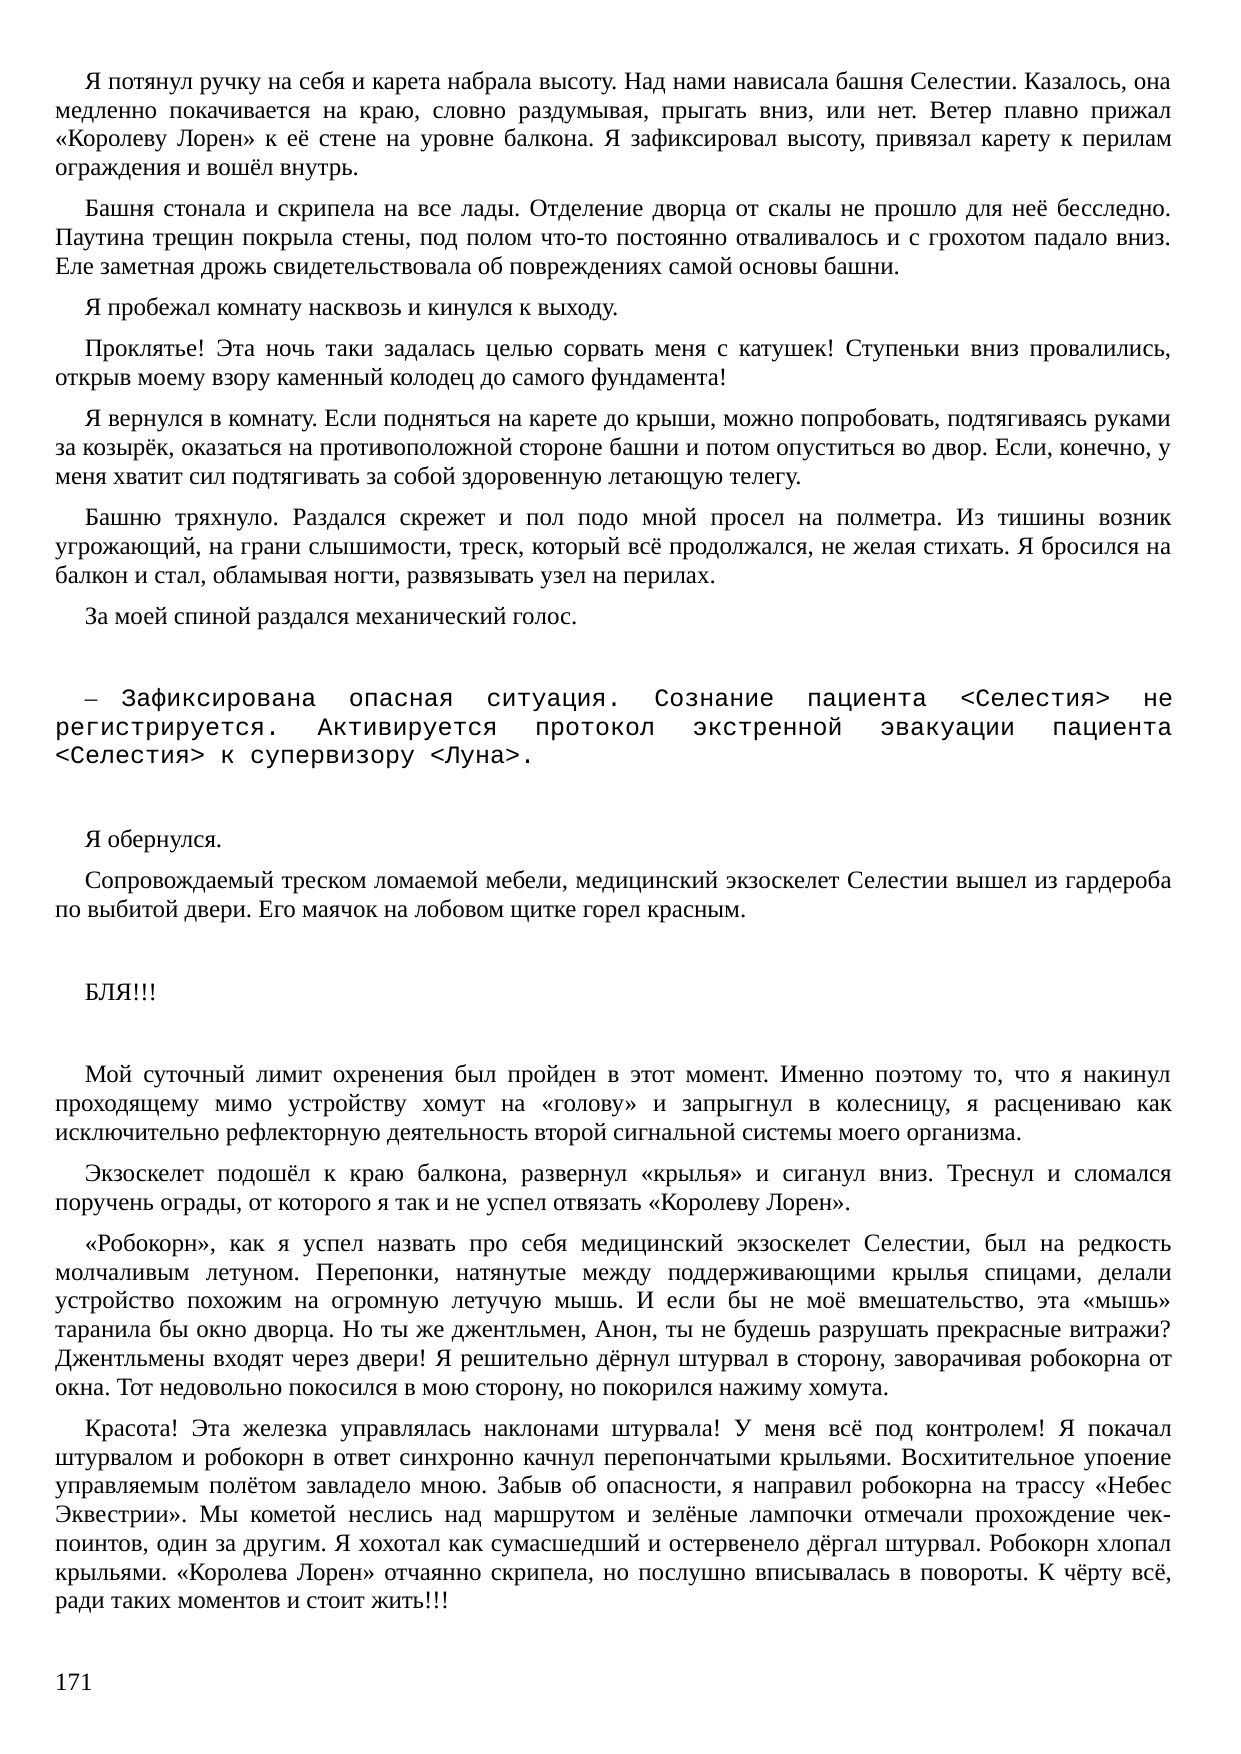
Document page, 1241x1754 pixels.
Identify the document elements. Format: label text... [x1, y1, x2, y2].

text Красота! Эта железка управлялась наклонами штурвала! У меня всё под контролем! Я покачал штурвалом и робокорн в ответ синхронно качнул перепончатыми крыльями. Восхитительное упоение управляемым полётом завладело мною. Забыв об опасности, я направил робокорна на трассу «Небес Эквестрии». Мы кометой неслись над маршрутом и зелёные лампочки отмечали прохождение чек-поинтов, один за другим. Я хохотал как сумасшедший и остервенело дёргал штурвал. Робокорн хлопал крыльями. «Королева Лорен» отчаянно скрипела, но послушно вписывалась в повороты. К чёрту всё, ради таких моментов и стоит жить!!! [55, 1413, 1173, 1614]
text Я пробежал комнату насквозь и кинулся к выходу. [55, 292, 1173, 321]
text Проклятье! Эта ночь таки задалась целью сорвать меня с катушек! Ступеньки вниз провалились, открыв моему взору каменный колодец до самого фундамента! [55, 333, 1173, 391]
text – Зафиксирована опасная ситуация. Сознание пациента <Селестия> не регистрируется. Активируется протокол экстренной эвакуации пациента <Селестия> к супервизору <Луна>. [55, 683, 1173, 771]
text Я потянул ручку на себя и карета набрала высоту. Над нами нависала башня Селестии. Казалось, она медленно покачивается на краю, словно раздумывая, прыгать вниз, или нет. Ветер плавно прижал «Королеву Лорен» к её стене на уровне балкона. Я зафиксировал высоту, привязал карету к перилам ограждения и вошёл внутрь. [55, 66, 1173, 181]
text Экзоскелет подошёл к краю балкона, развернул «крылья» и сиганул вниз. Треснул и сломался поручень ограды, от которого я так и не успел отвязать «Королеву Лорен». [55, 1158, 1173, 1216]
text Я обернулся. [55, 824, 1173, 853]
text Мой суточный лимит охренения был пройден в этот момент. Именно поэтому то, что я накинул проходящему мимо устройству хомут на «голову» и запрыгнул в колесницу, я расцениваю как исключительно рефлекторную деятельность второй сигнальной системы моего организма. [55, 1059, 1173, 1146]
text Башня стонала и скрипела на все лады. Отделение дворца от скалы не прошло для неё бесследно. Паутина трещин покрыла стены, под полом что-то постоянно отваливалось и с грохотом падало вниз. Еле заметная дрожь свидетельствовала об повреждениях самой основы башни. [55, 193, 1173, 280]
text За моей спиной раздался механический голос. [55, 601, 1173, 630]
text Башню тряхнуло. Раздался скрежет и пол подо мной просел на полметра. Из тишины возник угрожающий, на грани слышимости, треск, который всё продолжался, не желая стихать. Я бросился на балкон и стал, обламывая ногти, развязывать узел на перилах. [55, 502, 1173, 588]
text «Робокорн», как я успел назвать про себя медицинский экзоскелет Селестии, был на редкость молчаливым летуном. Перепонки, натянутые между поддерживающими крылья спицами, делали устройство похожим на огромную летучую мышь. И если бы не моё вмешательство, эта «мышь» таранила бы окно дворца. Но ты же джентльмен, Анон, ты не будешь разрушать прекрасные витражи? Джентльмены входят через двери! Я решительно дёрнул штурвал в сторону, заворачивая робокорна от окна. Тот недовольно покосился в мою сторону, но покорился нажиму хомута. [55, 1228, 1173, 1401]
text БЛЯ!!! [55, 977, 1173, 1006]
text Сопровождаемый треском ломаемой мебели, медицинский экзоскелет Селестии вышел из гардероба по выбитой двери. Его маячок на лобовом щитке горел красным. [55, 866, 1173, 923]
text Я вернулся в комнату. Если подняться на карете до крыши, можно попробовать, подтягиваясь руками за козырёк, оказаться на противоположной стороне башни и потом опуститься во двор. Если, конечно, у меня хватит сил подтягивать за собой здоровенную летающую телегу. [55, 403, 1173, 490]
